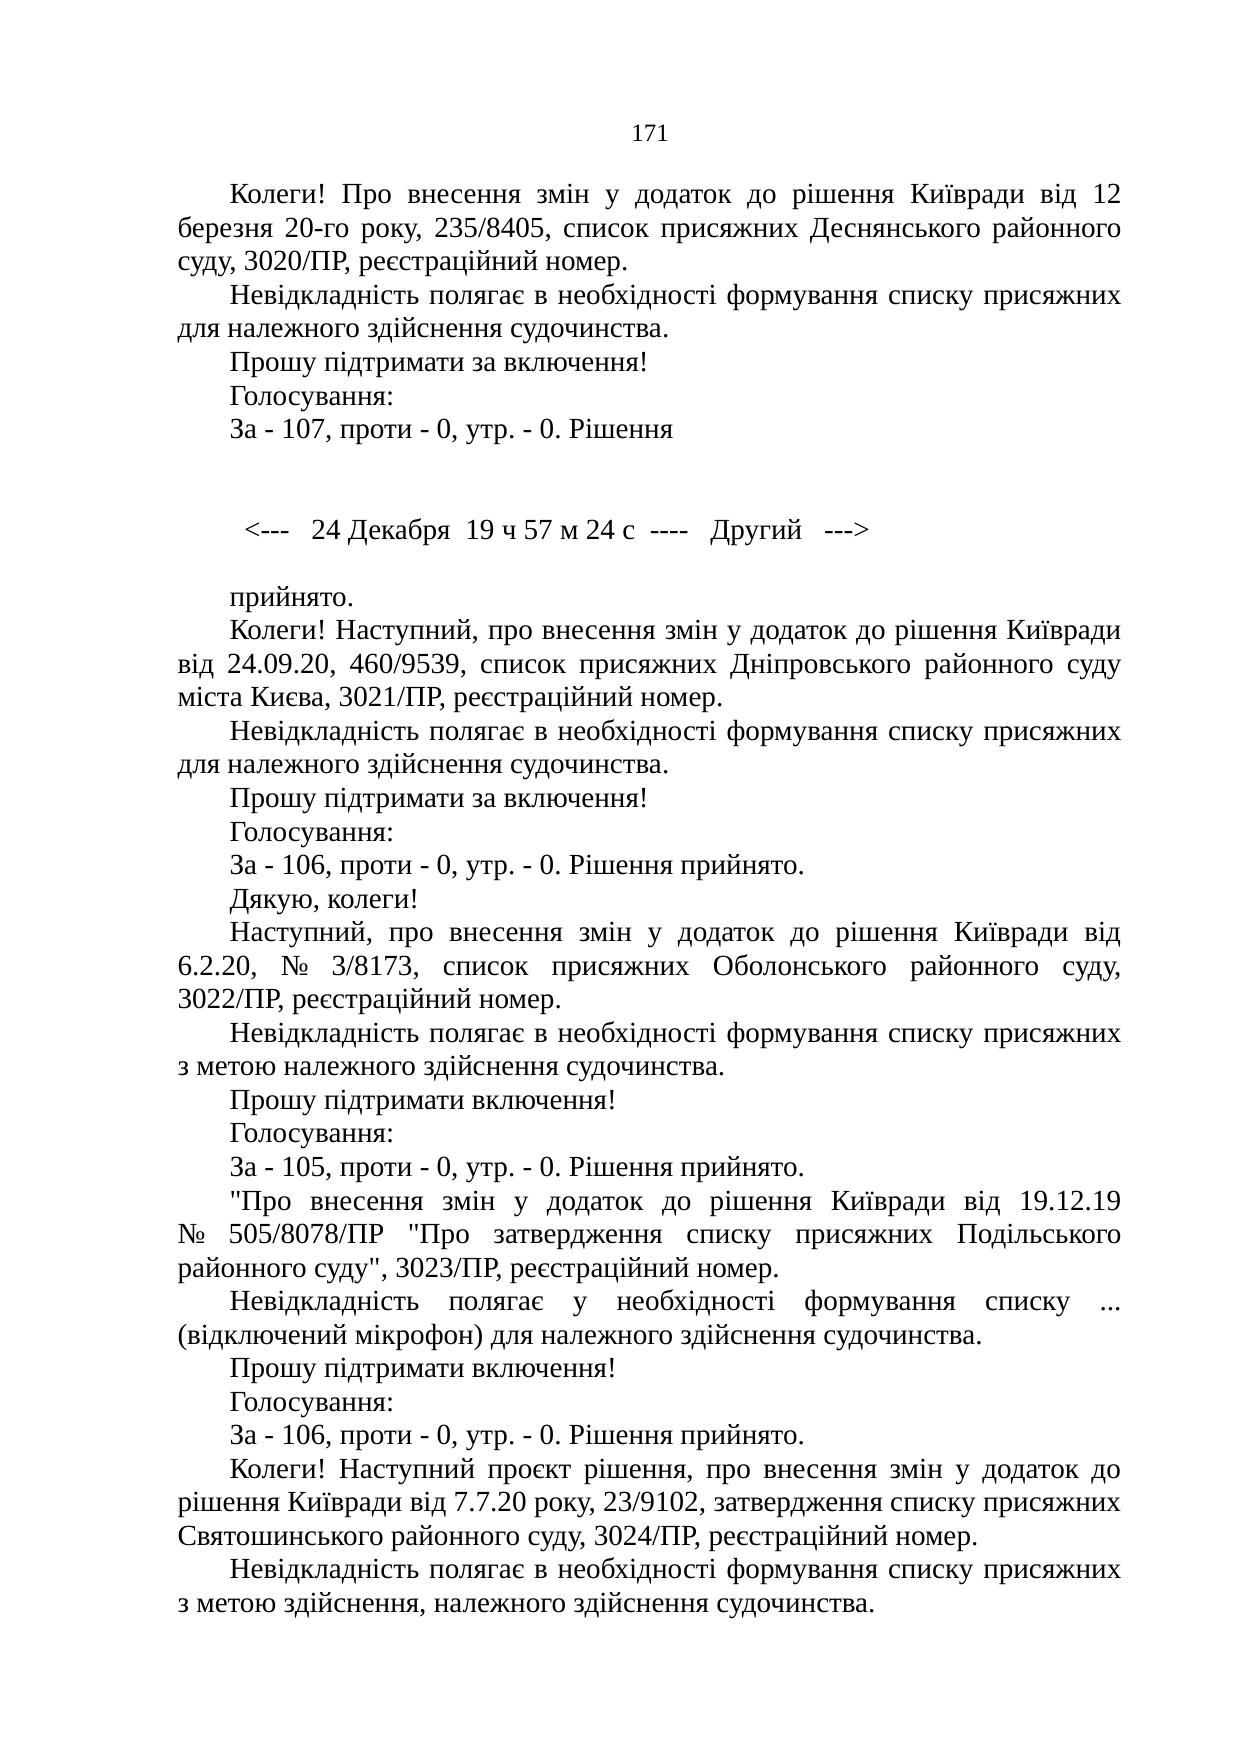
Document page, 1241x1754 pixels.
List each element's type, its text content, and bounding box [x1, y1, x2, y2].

text За - 107, проти - 0, утр. - 0. Рішення [177, 411, 1122, 445]
text Невідкладність полягає у необхідності формування списку ... (відключений мікрофон) для належного здійснення судочинства. [177, 1283, 1122, 1350]
text Колеги! Наступний проєкт рішення, про внесення змін у додаток до рішення Київради від 7.7.20 року, 23/9102, затвердження списку присяжних Святошинського районного суду, 3024/ПР, реєстраційний номер. [177, 1451, 1122, 1552]
text За - 106, проти - 0, утр. - 0. Рішення прийнято. [177, 1417, 1122, 1451]
text За - 105, проти - 0, утр. - 0. Рішення прийнято. [177, 1149, 1122, 1183]
text <--- 24 Декабря 19 ч 57 м 24 с ---- Другий ---> [177, 512, 1122, 545]
text Прошу підтримати за включення! [177, 780, 1122, 814]
text Прошу підтримати включення! [177, 1082, 1122, 1116]
text "Про внесення змін у додаток до рішення Київради від 19.12.19 № 505/8078/ПР "Про затвердження списку присяжних Подільського районного суду", 3023/ПР, реєстраційний номер. [177, 1183, 1122, 1283]
text Невідкладність полягає в необхідності формування списку присяжних для належного здійснення судочинства. [177, 713, 1122, 780]
text Голосування: [177, 378, 1122, 411]
text Голосування: [177, 1384, 1122, 1417]
text Дякую, колеги! [177, 881, 1122, 914]
text Прошу підтримати за включення! [177, 344, 1122, 378]
text За - 106, проти - 0, утр. - 0. Рішення прийнято. [177, 847, 1122, 881]
text Голосування: [177, 1116, 1122, 1149]
text Колеги! Наступний, про внесення змін у додаток до рішення Київради від 24.09.20, 460/9539, список присяжних Дніпровського районного суду міста Києва, 3021/ПР, реєстраційний номер. [177, 612, 1122, 713]
text Прошу підтримати включення! [177, 1350, 1122, 1384]
text Голосування: [177, 814, 1122, 847]
text Колеги! Про внесення змін у додаток до рішення Київради від 12 березня 20-го року, 235/8405, список присяжних Деснянського районного суду, 3020/ПР, реєстраційний номер. [177, 176, 1122, 277]
text Невідкладність полягає в необхідності формування списку присяжних з метою належного здійснення судочинства. [177, 1015, 1122, 1082]
text Наступний, про внесення змін у додаток до рішення Київради від 6.2.20, № 3/8173, список присяжних Оболонського районного суду, 3022/ПР, реєстраційний номер. [177, 914, 1122, 1015]
text Невідкладність полягає в необхідності формування списку присяжних з метою здійснення, належного здійснення судочинства. [177, 1552, 1122, 1619]
text Невідкладність полягає в необхідності формування списку присяжних для належного здійснення судочинства. [177, 277, 1122, 344]
text прийнято. [177, 579, 1122, 612]
